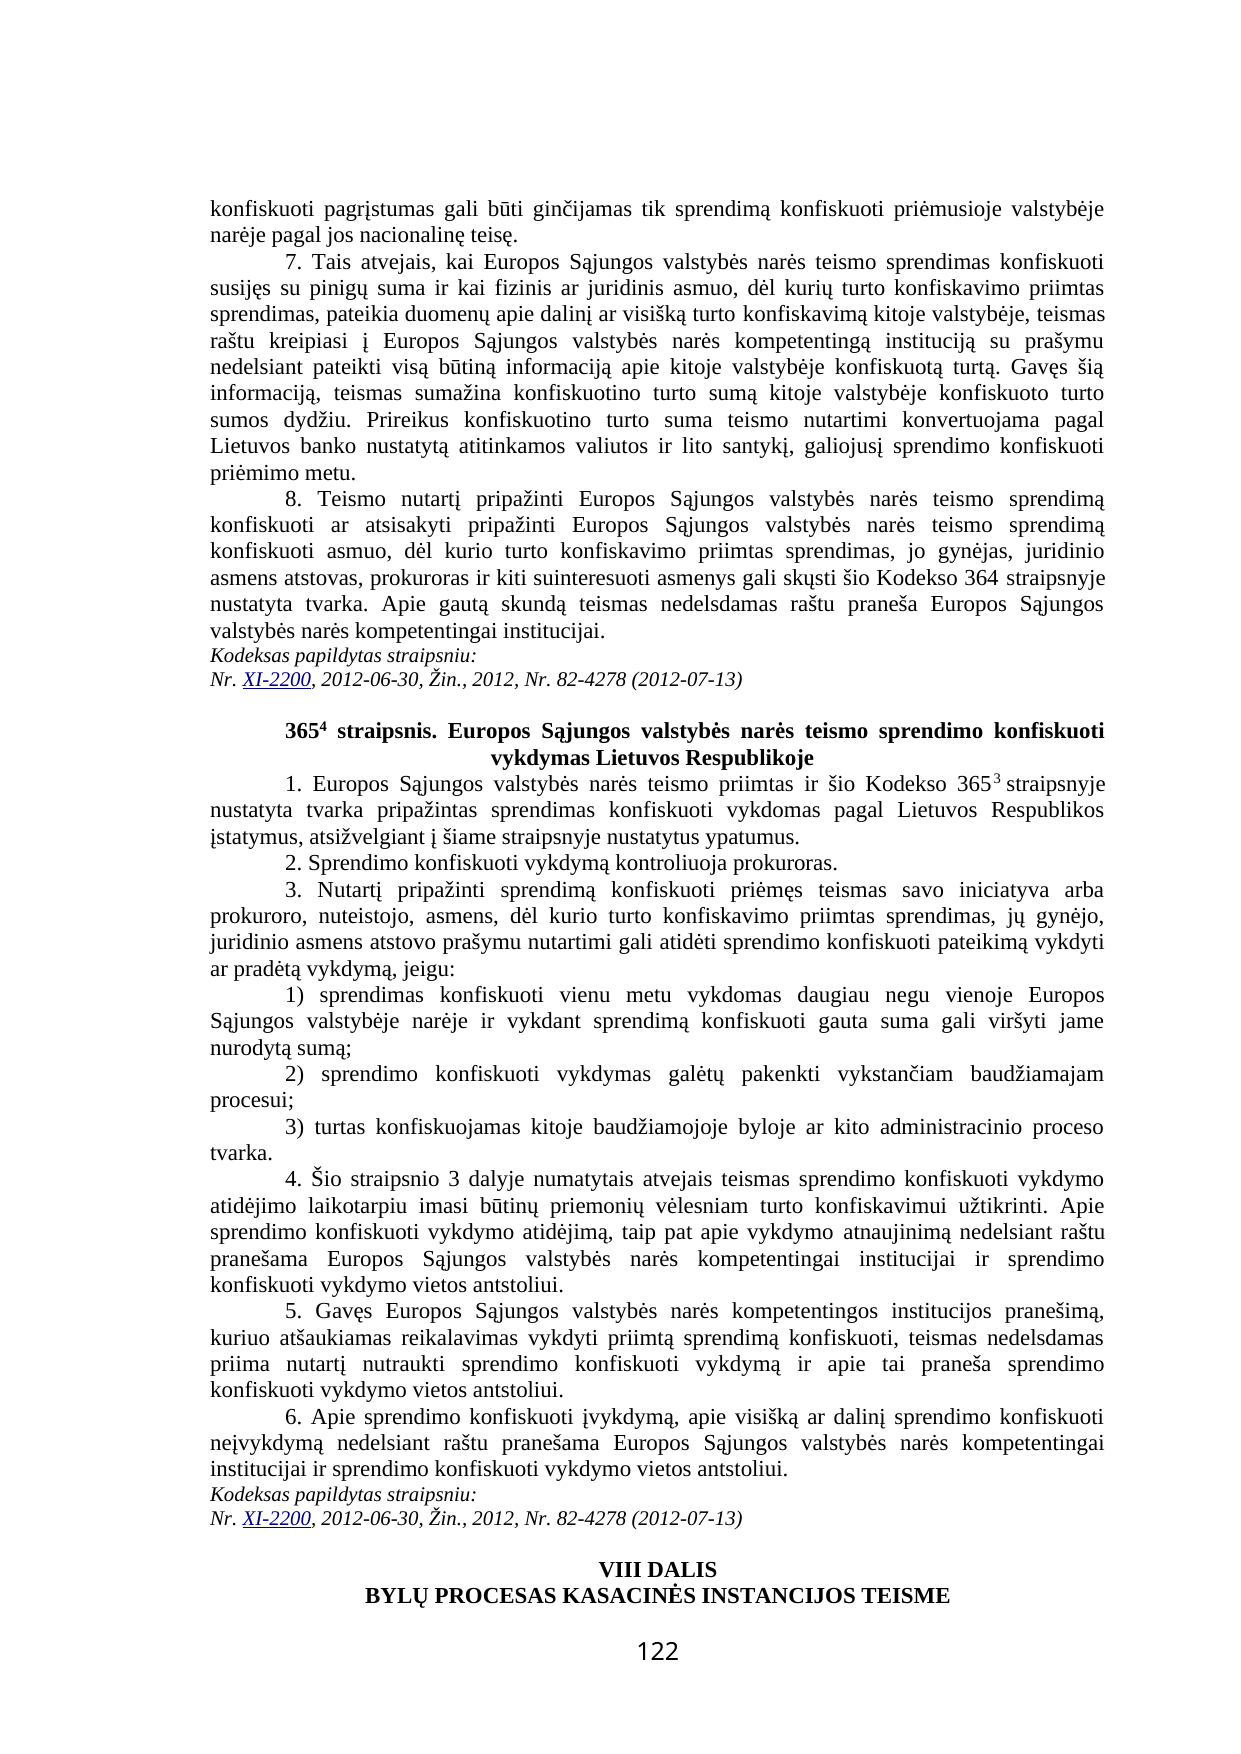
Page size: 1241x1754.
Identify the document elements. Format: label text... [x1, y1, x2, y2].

text Nr. XI-2200, 2012-06-30, Žin., 2012, Nr. 82-4278 (2012-07-13) [210, 1506, 1106, 1530]
text Kodeksas papildytas straipsniu: [210, 643, 1106, 667]
text Nr. XI-2200, 2012-06-30, Žin., 2012, Nr. 82-4278 (2012-07-13) [210, 667, 1106, 691]
text 4. Šio straipsnio 3 dalyje numatytais atvejais teismas sprendimo konfiskuoti vykdymo atidėjimo laikotarpiu imasi būtinų priemonių vėlesniam turto konfiskavimui užtikrinti. Apie sprendimo konfiskuoti vykdymo atidėjimą, taip pat apie vykdymo atnaujinimą nedelsiant raštu pranešama Europos Sąjungos valstybės narės kompetentingai institucijai ir sprendimo konfiskuoti vykdymo vietos antstoliui. [210, 1166, 1106, 1297]
text 8. Teismo nutartį pripažinti Europos Sąjungos valstybės narės teismo sprendimą konfiskuoti ar atsisakyti pripažinti Europos Sąjungos valstybės narės teismo sprendimą konfiskuoti asmuo, dėl kurio turto konfiskavimo priimtas sprendimas, jo gynėjas, juridinio asmens atstovas, prokuroras ir kiti suinteresuoti asmenys gali skųsti šio Kodekso 364 straipsnyje nustatyta tvarka. Apie gautą skundą teismas nedelsdamas raštu praneša Europos Sąjungos valstybės narės kompetentingai institucijai. [210, 485, 1106, 643]
text 3654 straipsnis. Europos Sąjungos valstybės narės teismo sprendimo konfiskuoti vykdymas Lietuvos Respublikoje [285, 717, 1106, 770]
text 1) sprendimas konfiskuoti vienu metu vykdomas daugiau negu vienoje Europos Sąjungos valstybėje narėje ir vykdant sprendimą konfiskuoti gauta suma gali viršyti jame nurodytą sumą; [210, 981, 1106, 1060]
subtitle VIII dalis [210, 1556, 1106, 1583]
text 1. Europos Sąjungos valstybės narės teismo priimtas ir šio Kodekso 3653 straipsnyje nustatyta tvarka pripažintas sprendimas konfiskuoti vykdomas pagal Lietuvos Respublikos įstatymus, atsižvelgiant į šiame straipsnyje nustatytus ypatumus. [210, 770, 1106, 849]
text 3. Nutartį pripažinti sprendimą konfiskuoti priėmęs teismas savo iniciatyva arba prokuroro, nuteistojo, asmens, dėl kurio turto konfiskavimo priimtas sprendimas, jų gynėjo, juridinio asmens atstovo prašymu nutartimi gali atidėti sprendimo konfiskuoti pateikimą vykdyti ar pradėtą vykdymą, jeigu: [210, 876, 1106, 981]
text 6. Apie sprendimo konfiskuoti įvykdymą, apie visišką ar dalinį sprendimo konfiskuoti neįvykdymą nedelsiant raštu pranešama Europos Sąjungos valstybės narės kompetentingai institucijai ir sprendimo konfiskuoti vykdymo vietos antstoliui. [210, 1403, 1106, 1482]
text 5. Gavęs Europos Sąjungos valstybės narės kompetentingos institucijos pranešimą, kuriuo atšaukiamas reikalavimas vykdyti priimtą sprendimą konfiskuoti, teismas nedelsdamas priima nutartį nutraukti sprendimo konfiskuoti vykdymą ir apie tai praneša sprendimo konfiskuoti vykdymo vietos antstoliui. [210, 1297, 1106, 1403]
text Bylų procesas kasacinės instancijos teisme [210, 1583, 1106, 1609]
text 2. Sprendimo konfiskuoti vykdymą kontroliuoja prokuroras. [210, 849, 1106, 876]
text 7. Tais atvejais, kai Europos Sąjungos valstybės narės teismo sprendimas konfiskuoti susijęs su pinigų suma ir kai fizinis ar juridinis asmuo, dėl kurių turto konfiskavimo priimtas sprendimas, pateikia duomenų apie dalinį ar visišką turto konfiskavimą kitoje valstybėje, teismas raštu kreipiasi į Europos Sąjungos valstybės narės kompetentingą instituciją su prašymu nedelsiant pateikti visą būtiną informaciją apie kitoje valstybėje konfiskuotą turtą. Gavęs šią informaciją, teismas sumažina konfiskuotino turto sumą kitoje valstybėje konfiskuoto turto sumos dydžiu. Prireikus konfiskuotino turto suma teismo nutartimi konvertuojama pagal Lietuvos banko nustatytą atitinkamos valiutos ir lito santykį, galiojusį sprendimo konfiskuoti priėmimo metu. [210, 248, 1106, 485]
text 2) sprendimo konfiskuoti vykdymas galėtų pakenkti vykstančiam baudžiamajam procesui; [210, 1060, 1106, 1113]
text Kodeksas papildytas straipsniu: [210, 1482, 1106, 1506]
text konfiskuoti pagrįstumas gali būti ginčijamas tik sprendimą konfiskuoti priėmusioje valstybėje narėje pagal jos nacionalinę teisę. [210, 195, 1106, 248]
text 3) turtas konfiskuojamas kitoje baudžiamojoje byloje ar kito administracinio proceso tvarka. [210, 1113, 1106, 1166]
